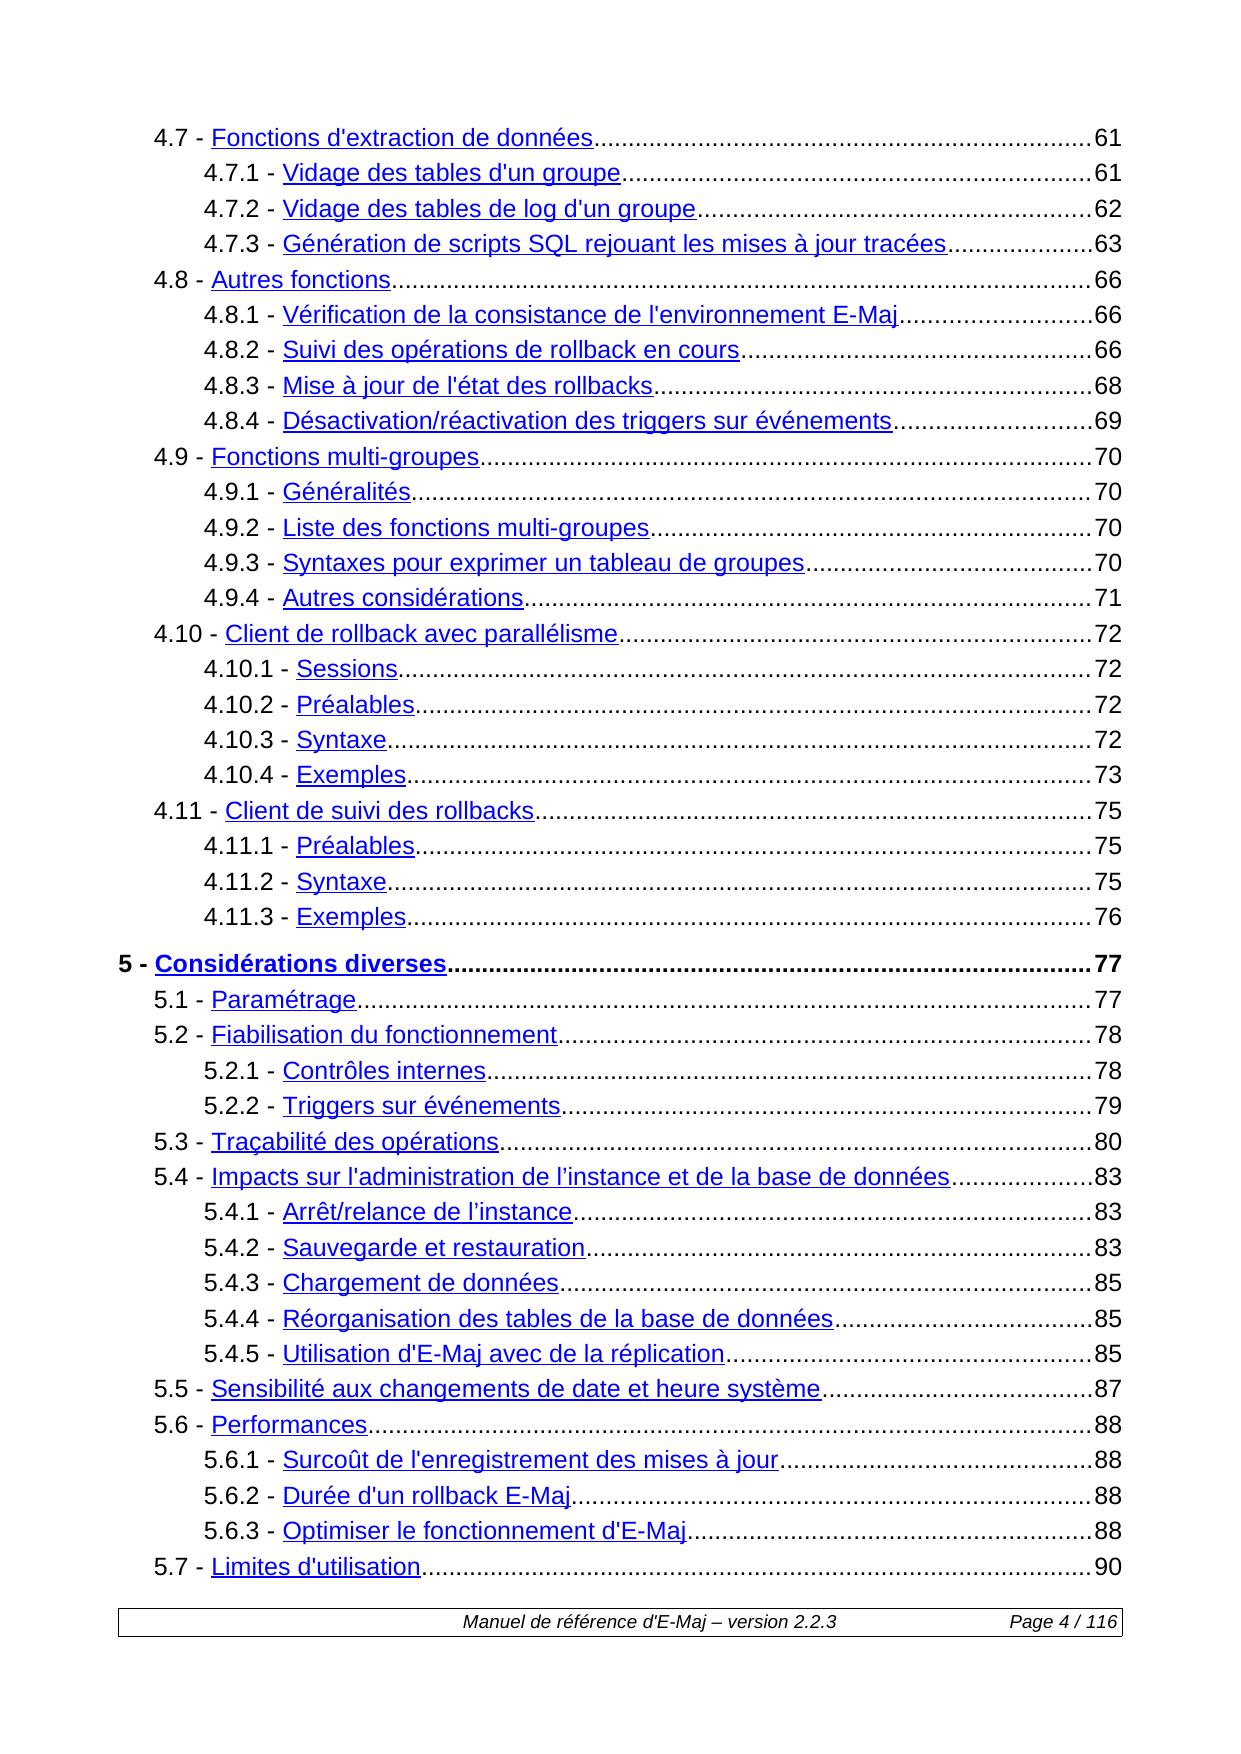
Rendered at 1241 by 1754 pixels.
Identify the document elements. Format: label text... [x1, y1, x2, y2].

text 4.10 - Client de rollback avec parallélisme 72 [118, 614, 1122, 649]
text 4.9.3 - Syntaxes pour exprimer un tableau de groupes 70 [168, 543, 1122, 578]
text 5.2 - Fiabilisation du fonctionnement 78 [118, 1015, 1122, 1051]
text 5.6.3 - Optimiser le fonctionnement d'E-Maj 88 [168, 1511, 1122, 1547]
text 4.11.2 - Syntaxe 75 [168, 862, 1122, 897]
text 5.2.1 - Contrôles internes 78 [168, 1051, 1122, 1086]
text 5.6.1 - Surcoût de l'enregistrement des mises à jour 88 [168, 1440, 1122, 1476]
text 4.10.1 - Sessions 72 [168, 649, 1122, 685]
text 4.9.4 - Autres considérations 71 [168, 578, 1122, 614]
text 4.9 - Fonctions multi-groupes 70 [118, 437, 1122, 472]
text 5.6.2 - Durée d'un rollback E-Maj 88 [168, 1476, 1122, 1511]
text 4.9.2 - Liste des fonctions multi-groupes 70 [168, 508, 1122, 543]
text 5.6 - Performances 88 [118, 1405, 1122, 1440]
text 4.8.2 - Suivi des opérations de rollback en cours 66 [168, 331, 1122, 366]
text 4.11.1 - Préalables 75 [168, 826, 1122, 862]
text 5.4.5 - Utilisation d'E-Maj avec de la réplication 85 [168, 1334, 1122, 1369]
text 4.11.3 - Exemples 76 [168, 897, 1122, 933]
text 5.4.4 - Réorganisation des tables de la base de données 85 [168, 1299, 1122, 1334]
text 4.10.2 - Préalables 72 [168, 685, 1122, 720]
text 5.4.1 - Arrêt/relance de l’instance 83 [168, 1192, 1122, 1228]
text 4.9.1 - Généralités 70 [168, 472, 1122, 508]
text 4.8.4 - Désactivation/réactivation des triggers sur événements 69 [168, 401, 1122, 437]
text 5.4 - Impacts sur l'administration de l’instance et de la base de données 83 [118, 1157, 1122, 1192]
text 5.2.2 - Triggers sur événements 79 [168, 1086, 1122, 1122]
text 5.4.2 - Sauvegarde et restauration 83 [168, 1228, 1122, 1263]
text 4.7.1 - Vidage des tables d'un groupe 61 [168, 153, 1122, 189]
text 5.5 - Sensibilité aux changements de date et heure système 87 [118, 1369, 1122, 1405]
text 4.7.3 - Génération de scripts SQL rejouant les mises à jour tracées 63 [168, 224, 1122, 260]
text 5.4.3 - Chargement de données 85 [168, 1263, 1122, 1299]
text 5.1 - Paramétrage 77 [118, 980, 1122, 1015]
text 4.7 - Fonctions d'extraction de données 61 [118, 118, 1122, 153]
text 4.8.1 - Vérification de la consistance de l'environnement E-Maj 66 [168, 295, 1122, 331]
text 5.3 - Traçabilité des opérations 80 [118, 1122, 1122, 1157]
text 4.10.3 - Syntaxe 72 [168, 720, 1122, 756]
text 5 - Considérations diverses 77 [118, 944, 1122, 980]
text 5.7 - Limites d'utilisation 90 [118, 1547, 1122, 1582]
text 4.8 - Autres fonctions 66 [118, 260, 1122, 295]
text 4.7.2 - Vidage des tables de log d'un groupe 62 [168, 189, 1122, 224]
text 4.10.4 - Exemples 73 [168, 756, 1122, 791]
text 4.11 - Client de suivi des rollbacks 75 [118, 791, 1122, 826]
text 4.8.3 - Mise à jour de l'état des rollbacks 68 [168, 366, 1122, 401]
